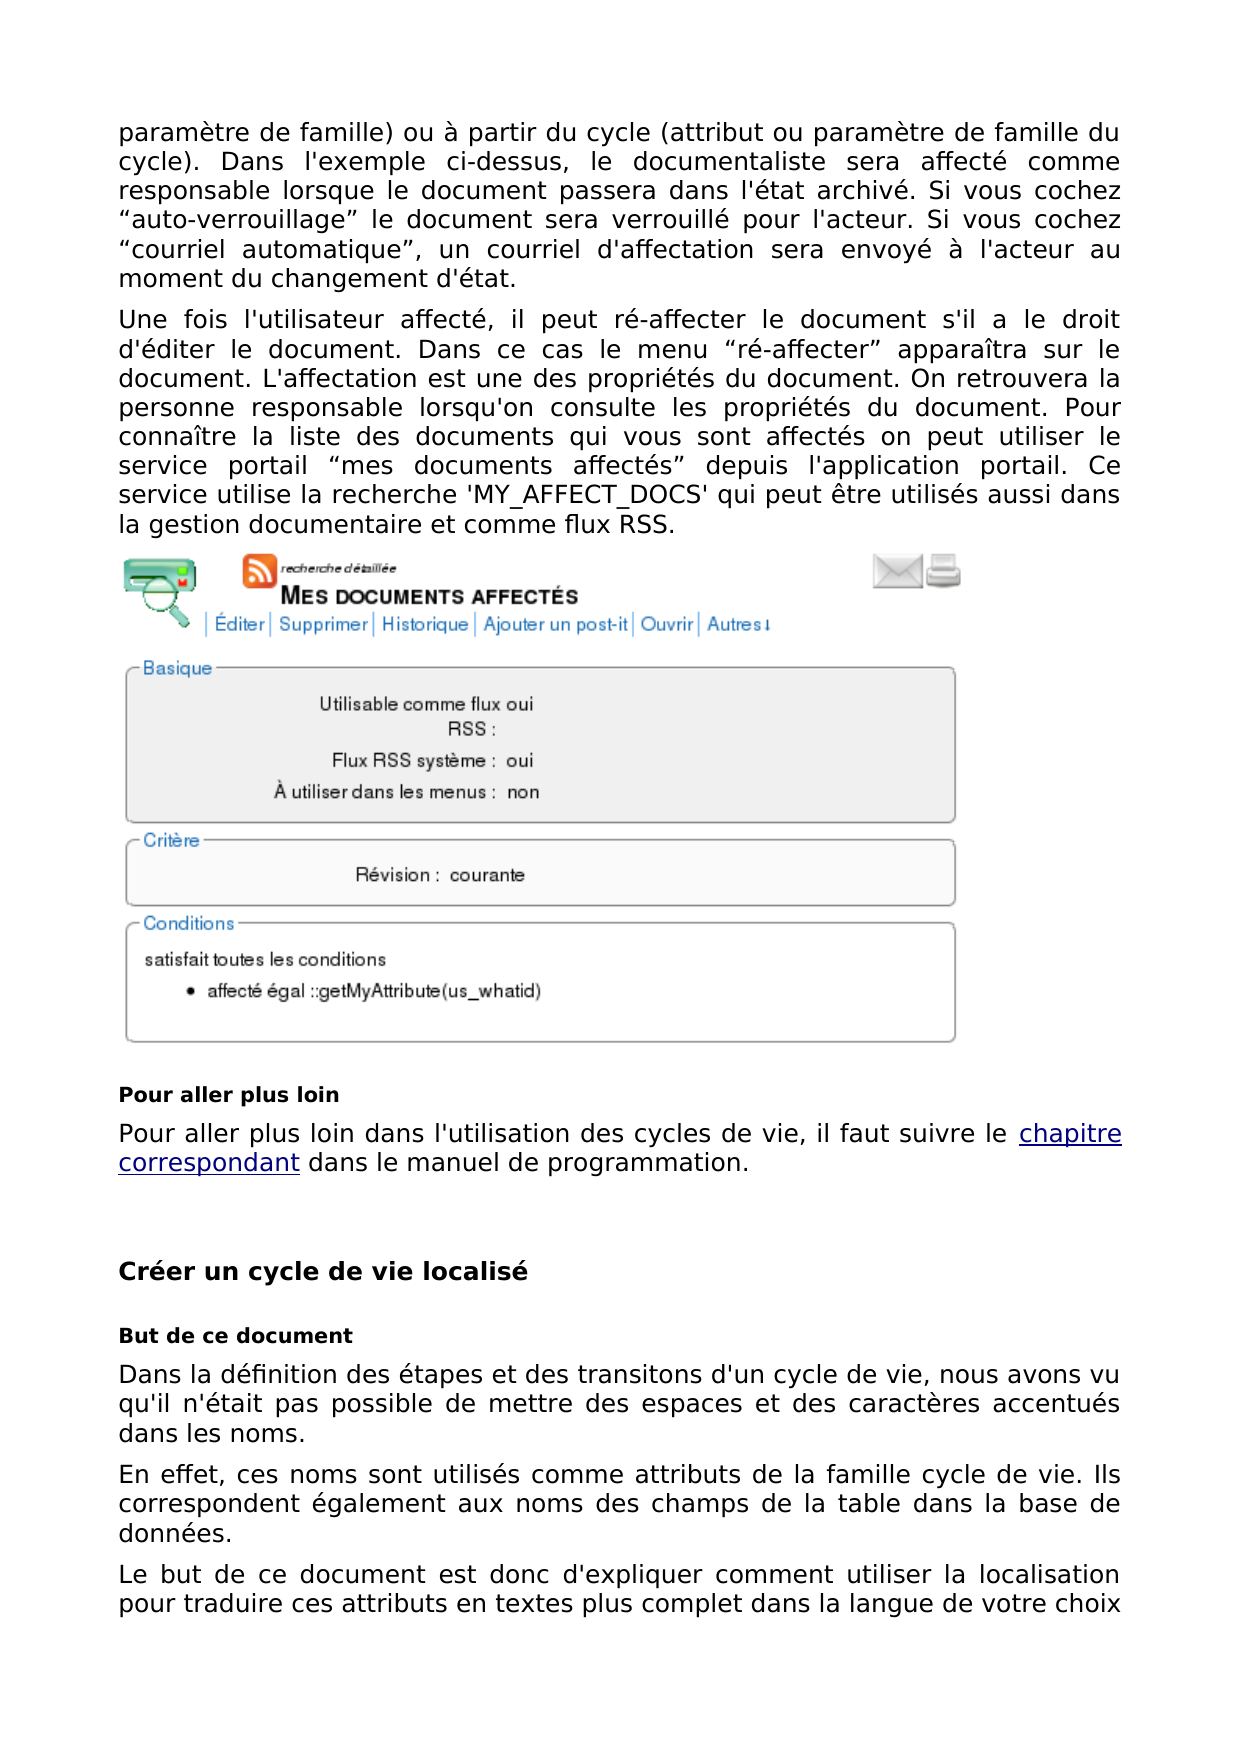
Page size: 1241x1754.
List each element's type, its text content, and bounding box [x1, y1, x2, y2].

subtitle Pour aller plus loin [118, 1083, 1122, 1107]
text En effet, ces noms sont utilisés comme attributs de la famille cycle de vie. Ils correspondent également aux noms des champs de la table dans la base de données. [118, 1460, 1122, 1548]
text Une fois l'utilisateur affecté, il peut ré-affecter le document s'il a le droit d'éditer le document. Dans ce cas le menu “ré-affecter” apparaîtra sur le document. L'affectation est une des propriétés du document. On retrouvera la personne responsable lorsqu'on consulte les propriétés du document. Pour connaître la liste des documents qui vous sont affectés on peut utiliser le service portail “mes documents affectés” depuis l'application portail. Ce service utilise la recherche 'MY_AFFECT_DOCS' qui peut être utilisés aussi dans la gestion documentaire et comme flux RSS. [118, 306, 1122, 539]
subtitle But de ce document [118, 1324, 1122, 1348]
picture [118, 551, 964, 1046]
text paramètre de famille) ou à partir du cycle (attribut ou paramètre de famille du cycle). Dans l'exemple ci-dessus, le documentaliste sera affecté comme responsable lorsque le document passera dans l'état archivé. Si vous cochez “auto-verrouillage” le document sera verrouillé pour l'acteur. Si vous cochez “courriel automatique”, un courriel d'affectation sera envoyé à l'acteur au moment du changement d'état. [118, 118, 1122, 293]
text Pour aller plus loin dans l'utilisation des cycles de vie, il faut suivre le chapitre correspondant dans le manuel de programmation. [118, 1119, 1122, 1178]
text Le but de ce document est donc d'expliquer comment utiliser la localisation pour traduire ces attributs en textes plus complet dans la langue de votre choix [118, 1560, 1122, 1619]
subtitle Créer un cycle de vie localisé [118, 1257, 1122, 1286]
text Dans la définition des étapes et des transitons d'un cycle de vie, nous avons vu qu'il n'était pas possible de mettre des espaces et des caractères accentués dans les noms. [118, 1360, 1122, 1448]
